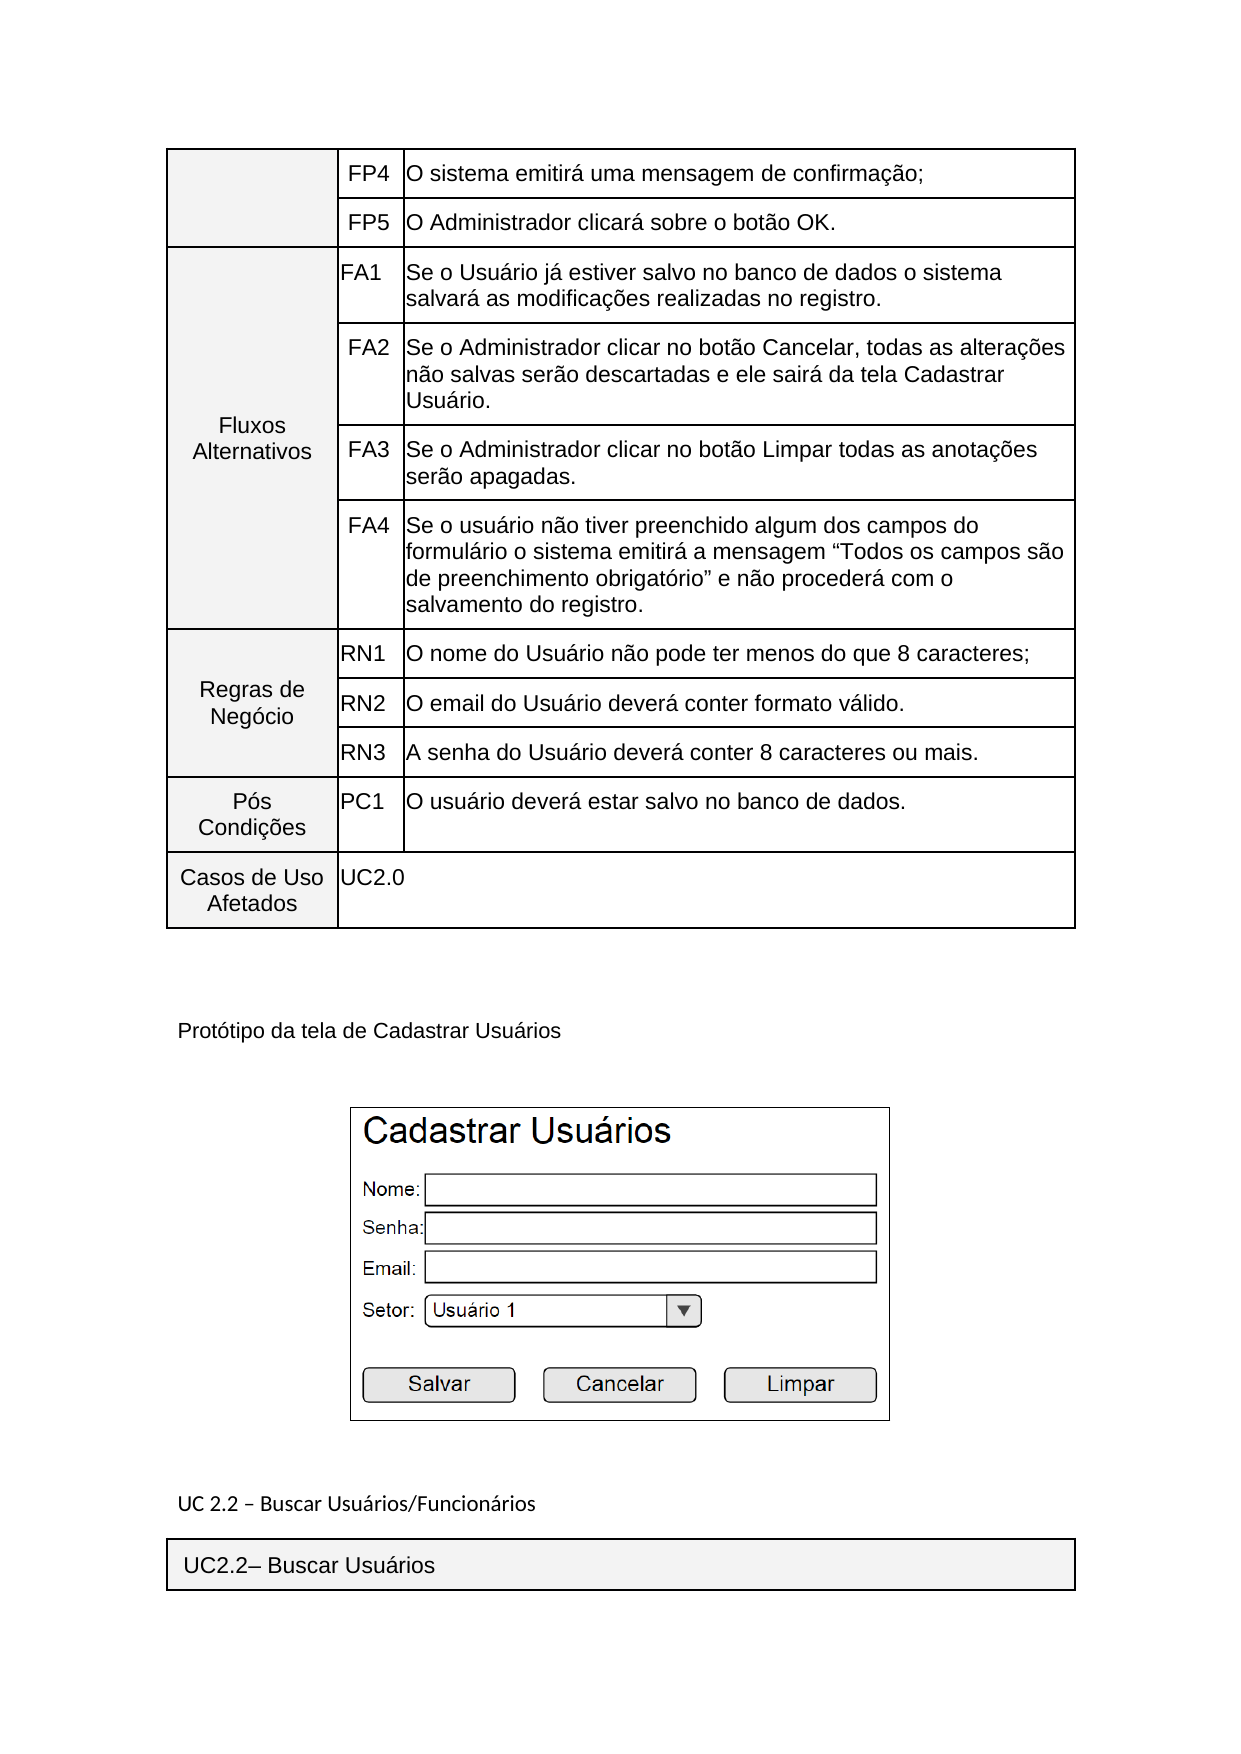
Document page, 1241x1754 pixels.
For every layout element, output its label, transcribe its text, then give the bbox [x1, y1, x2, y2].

table_cell Fluxos Alternativos [168, 248, 337, 628]
table_cell [168, 150, 337, 246]
table_cell FA4 [339, 501, 403, 628]
table_cell Pós Condições [168, 778, 337, 851]
table_cell FA2 [339, 324, 403, 424]
table_cell FA3 [339, 426, 403, 499]
text UC 2.2 – Buscar Usuários/Funcionários [177, 1489, 1063, 1518]
table_cell RN3 [339, 728, 403, 776]
table_cell Se o Usuário já estiver salvo no banco de dados o sistema salvará as modificações realizadas no registro. [405, 248, 1074, 322]
table_cell RN2 [339, 679, 403, 726]
text Protótipo da tela de Cadastrar Usuários [177, 1018, 1063, 1043]
table_header UC2.2– Buscar Usuários [168, 1540, 1074, 1589]
table_cell FP4 [339, 150, 403, 197]
picture [351, 1108, 889, 1420]
table_cell O usuário deverá estar salvo no banco de dados. [405, 778, 1074, 851]
table_cell O nome do Usuário não pode ter menos do que 8 caracteres; [405, 630, 1074, 677]
table_cell FA1 [339, 248, 403, 322]
table_cell PC1 [339, 778, 403, 851]
table_cell Regras de Negócio [168, 630, 337, 776]
table_cell O email do Usuário deverá conter formato válido. [405, 679, 1074, 726]
table_cell Casos de Uso Afetados [168, 853, 337, 927]
table_cell RN1 [339, 630, 403, 677]
table_cell A senha do Usuário deverá conter 8 caracteres ou mais. [405, 728, 1074, 776]
table_cell UC2.0 [339, 853, 1074, 927]
table_cell O sistema emitirá uma mensagem de confirmação; [405, 150, 1074, 197]
table_cell Se o usuário não tiver preenchido algum dos campos do formulário o sistema emitirá a mensagem “Todos os campos são de preenchimento obrigatório” e não procederá com o salvamento do registro. [405, 501, 1074, 628]
table_cell Se o Administrador clicar no botão Cancelar, todas as alterações não salvas serão descartadas e ele sairá da tela Cadastrar Usuário. [405, 324, 1074, 424]
table_cell Se o Administrador clicar no botão Limpar todas as anotações serão apagadas. [405, 426, 1074, 499]
table_cell FP5 [339, 199, 403, 246]
table_cell O Administrador clicará sobre o botão OK. [405, 199, 1074, 246]
